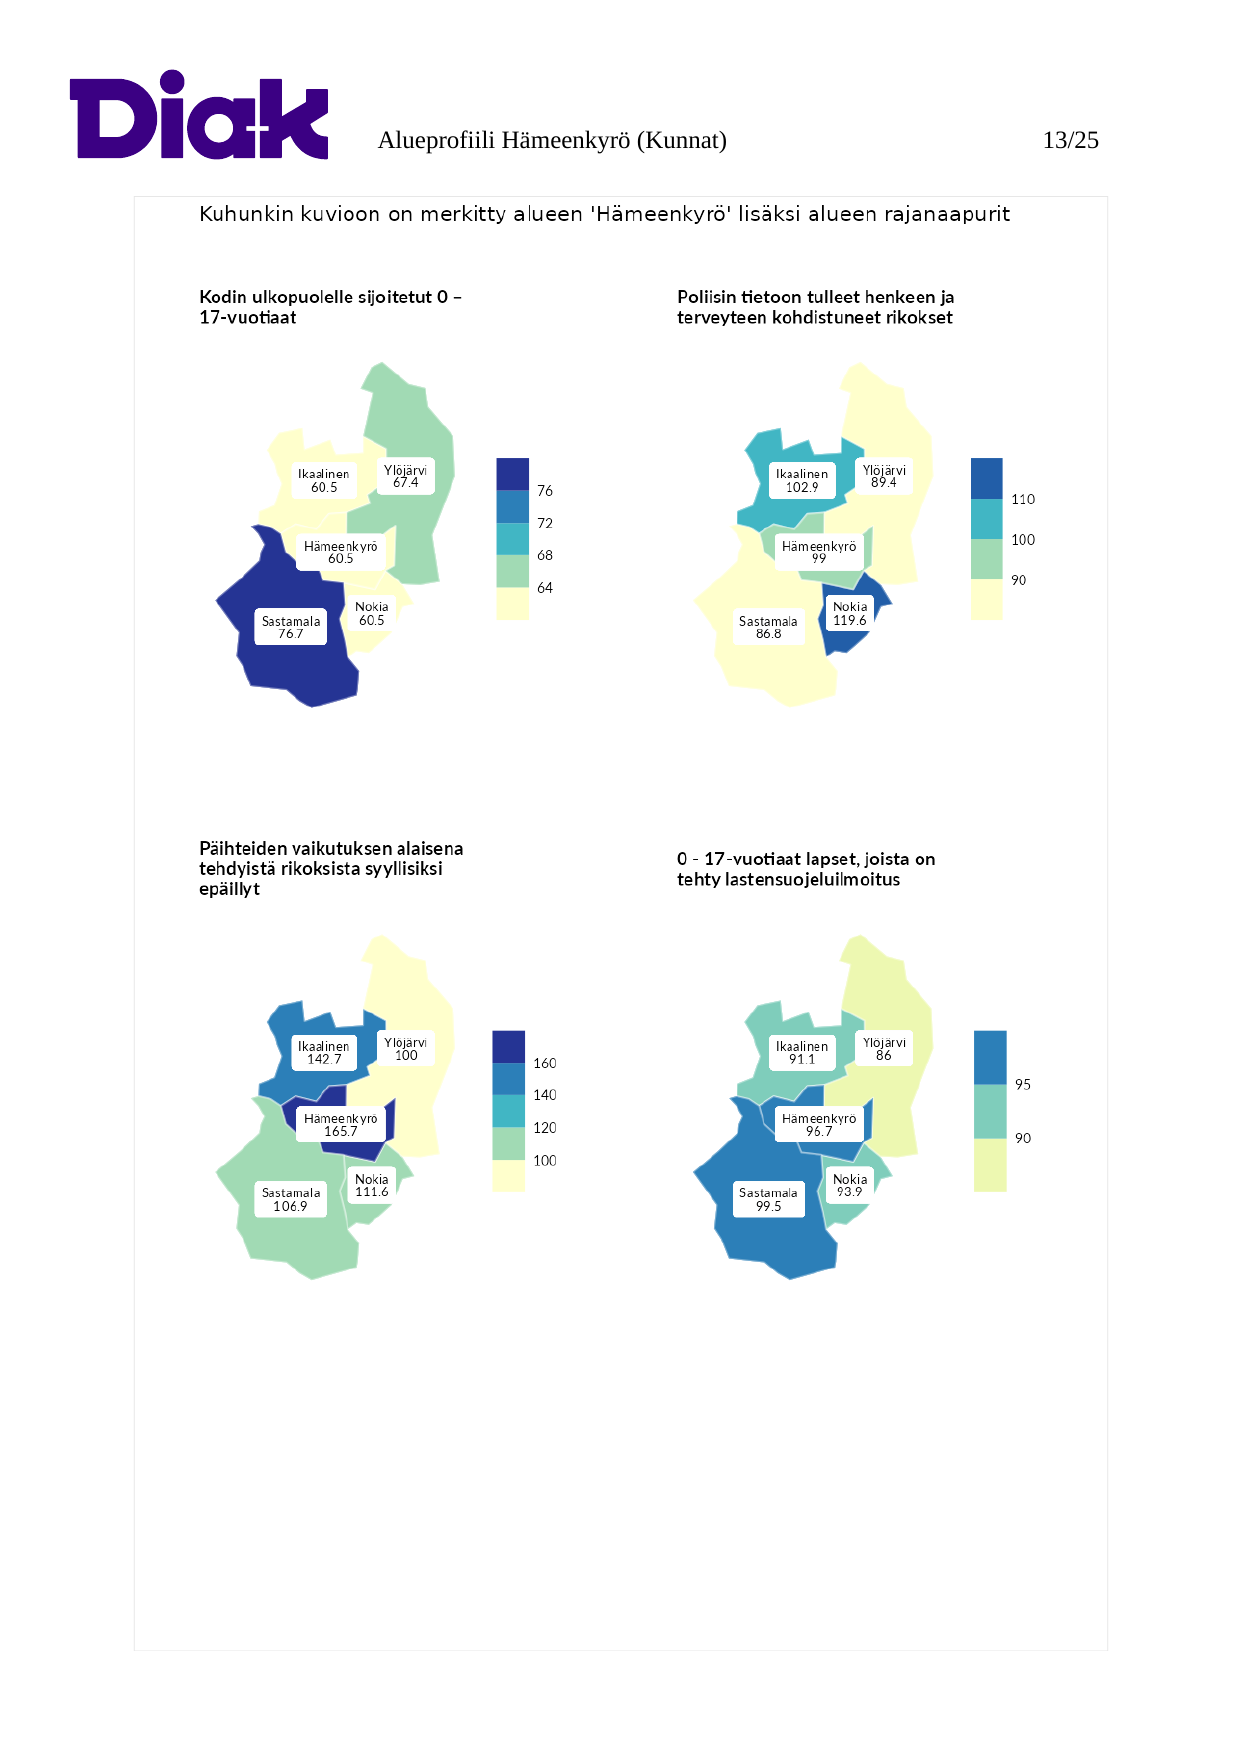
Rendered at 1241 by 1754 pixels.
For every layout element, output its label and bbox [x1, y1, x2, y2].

picture [61, 196, 1179, 1651]
